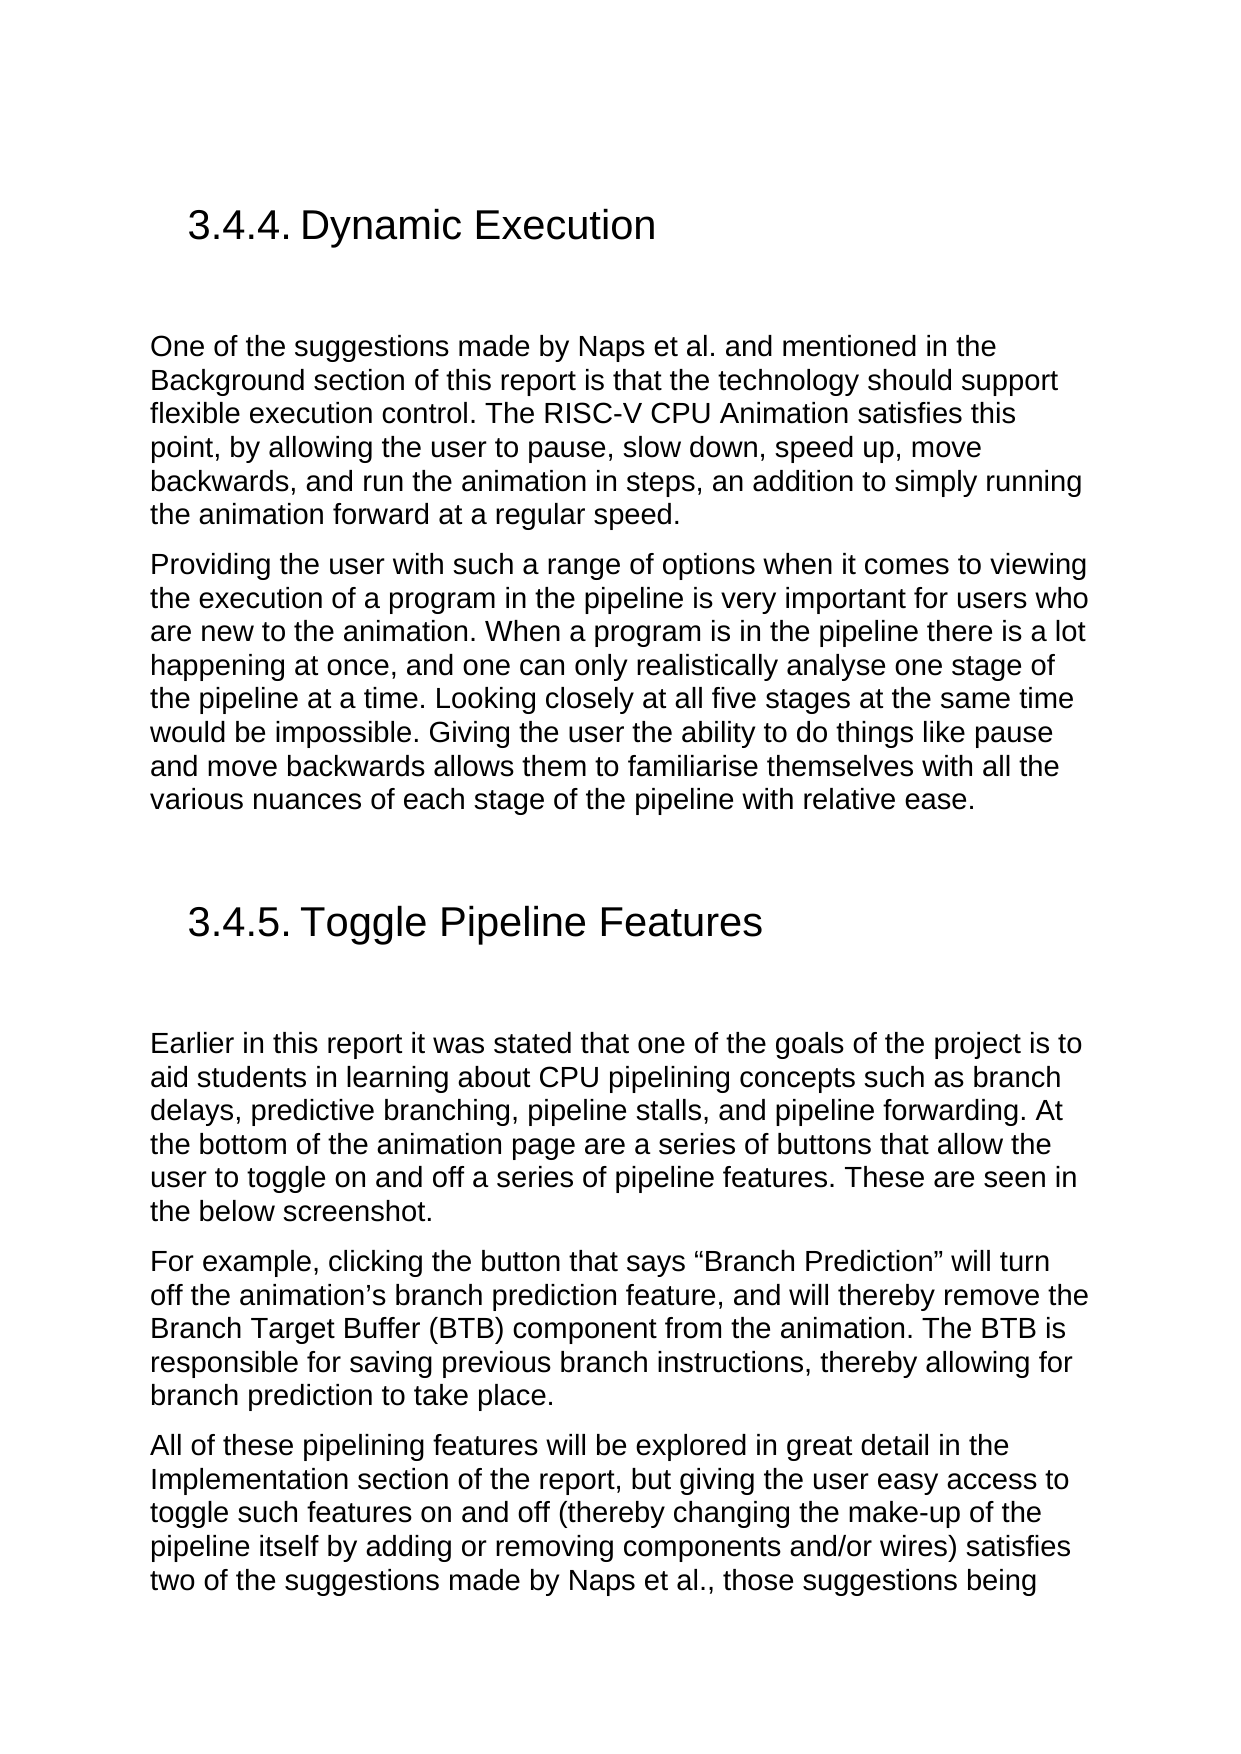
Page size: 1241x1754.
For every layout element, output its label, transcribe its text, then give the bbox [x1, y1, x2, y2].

text One of the suggestions made by Naps et al. and mentioned in the Background section of this report is that the technology should support flexible execution control. The RISC-V CPU Animation satisfies this point, by allowing the user to pause, slow down, speed up, move backwards, and run the animation in steps, an addition to simply running the animation forward at a regular speed. [150, 329, 1090, 531]
list Toggle Pipeline Features [187, 897, 1090, 945]
list Dynamic Execution [187, 200, 1090, 248]
text Providing the user with such a range of options when it comes to viewing the execution of a program in the pipeline is very important for users who are new to the animation. When a program is in the pipeline there is a lot happening at once, and one can only realistically analyse one stage of the pipeline at a time. Looking closely at all five stages at the same time would be impossible. Giving the user the ability to do things like pause and move backwards allows them to familiarise themselves with all the various nuances of each stage of the pipeline with relative ease. [150, 547, 1090, 816]
text Earlier in this report it was stated that one of the goals of the project is to aid students in learning about CPU pipelining concepts such as branch delays, predictive branching, pipeline stalls, and pipeline forwarding. At the bottom of the animation page are a series of buttons that allow the user to toggle on and off a series of pipeline features. These are seen in the below screenshot. [150, 1026, 1090, 1227]
text For example, clicking the button that says “Branch Prediction” will turn off the animation’s branch prediction feature, and will thereby remove the Branch Target Buffer (BTB) component from the animation. The BTB is responsible for saving previous branch instructions, thereby allowing for branch prediction to take place. [150, 1244, 1090, 1412]
text All of these pipelining features will be explored in great detail in the Implementation section of the report, but giving the user easy access to toggle such features on and off (thereby changing the make-up of the pipeline itself by adding or removing components and/or wires) satisfies two of the suggestions made by Naps et al., those suggestions being [150, 1428, 1090, 1596]
